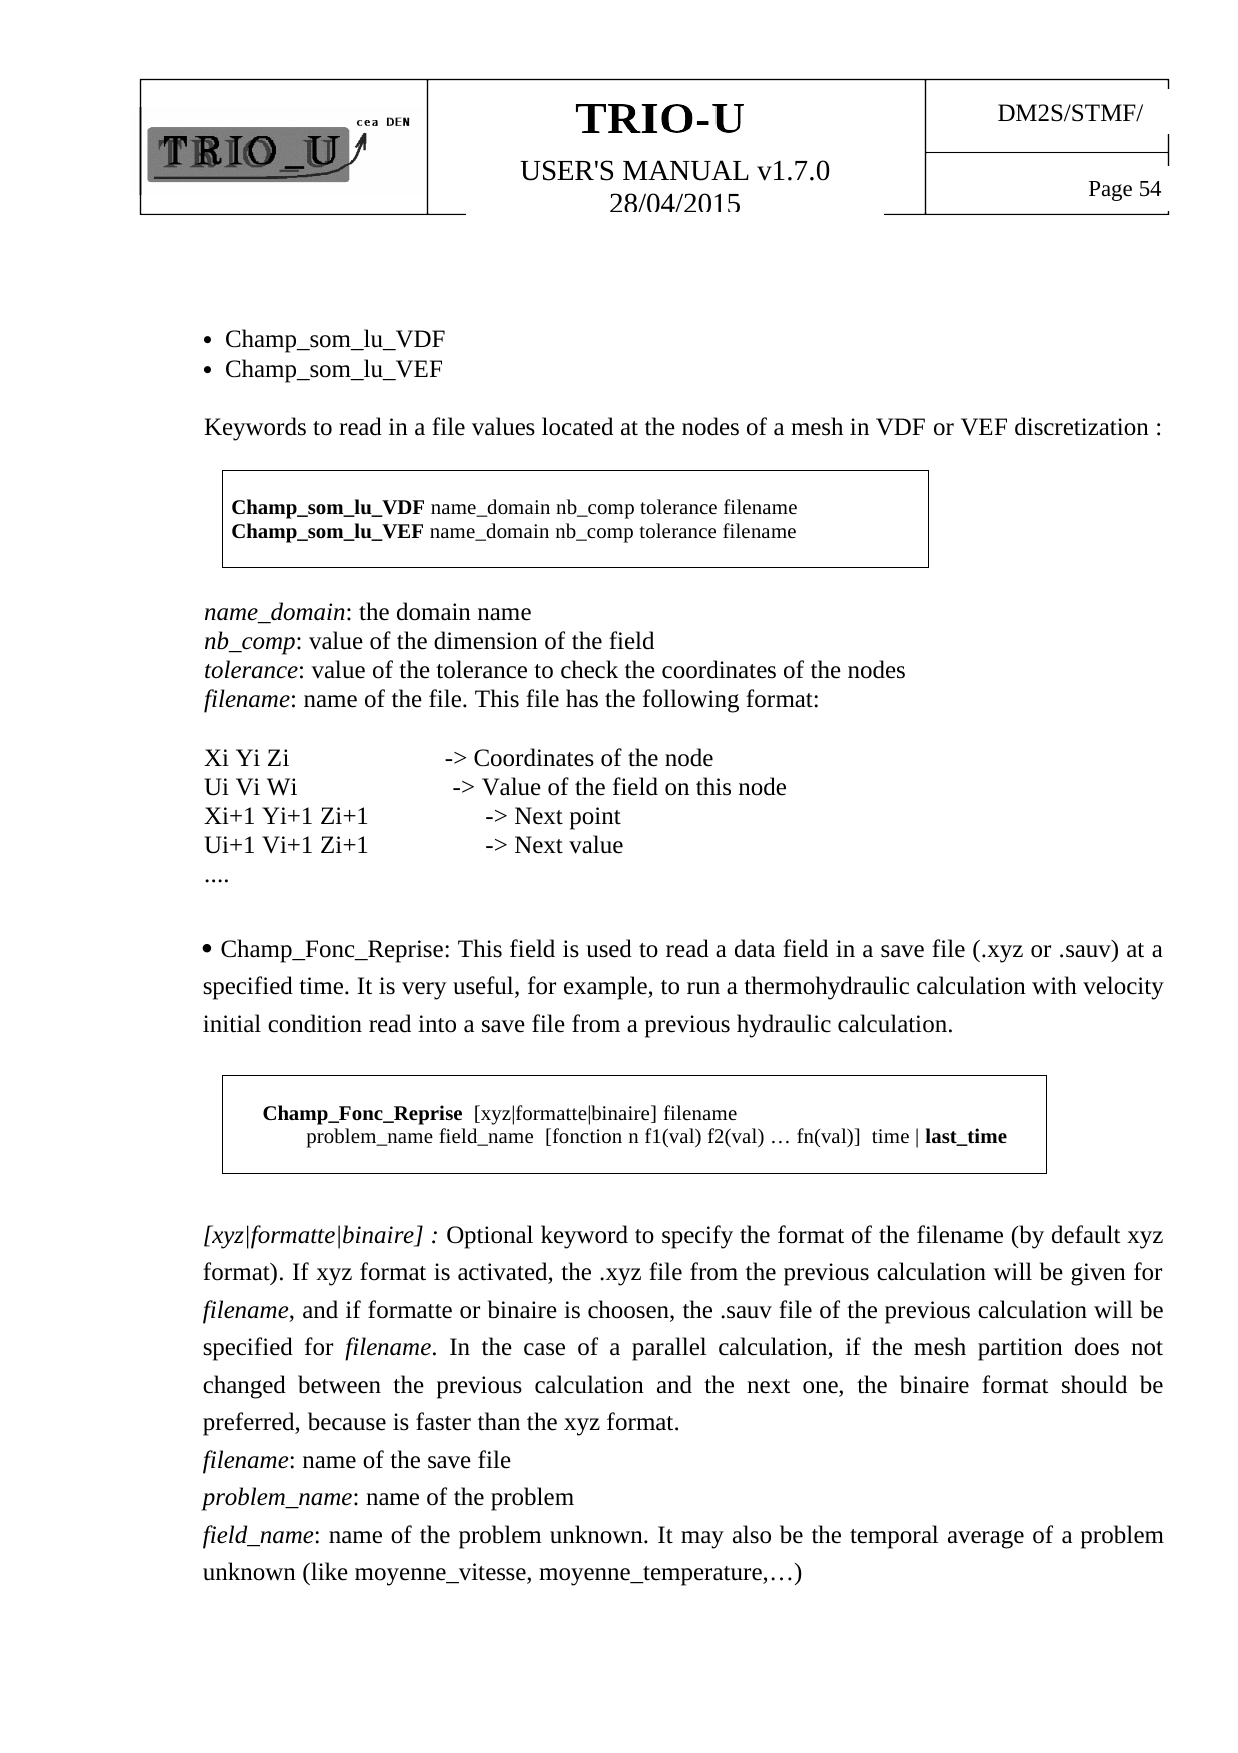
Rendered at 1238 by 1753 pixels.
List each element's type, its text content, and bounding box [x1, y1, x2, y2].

text Keywords to read in a file values located at the nodes of a mesh in VDF or VEF discretization : [115, 412, 1196, 441]
text nb_comp: value of the dimension of the field [204, 626, 1196, 655]
table_header Champ_som_lu_VDF name_domain nb_comp tolerance filename Champ_som_lu_VEF name_domain nb_comp tolerance filename [223, 471, 928, 567]
text .... [115, 859, 1196, 888]
text name_domain: the domain name [204, 597, 1196, 626]
text [xyz|formatte|binaire] : Optional keyword to specify the format of the filename (by default xyz format). If xyz format is activated, the .xyz file from the previous calculation will be given for filename, and if formatte or binaire is choosen, the .sauv file of the previous calculation will be specified for filename. In the case of a parallel calculation, if the mesh partition does not changed between the previous calculation and the next one, the binaire format should be preferred, because is faster than the xyz format. [203, 1211, 1165, 1436]
text  Champ_Fonc_Reprise: This field is used to read a data field in a save file (.xyz or .sauv) at a specified time. It is very useful, for example, to run a thermohydraulic calculation with velocity initial condition read into a save file from a previous hydraulic calculation. [203, 925, 1165, 1038]
text Ui Vi Wi -> Value of the field on this node [115, 771, 1196, 801]
text filename: name of the file. This file has the following format: [204, 684, 1196, 713]
text tolerance: value of the tolerance to check the coordinates of the nodes [204, 655, 1196, 684]
text field_name: name of the problem unknown. It may also be the temporal average of a problem unknown (like moyenne_vitesse, moyenne_temperature,…) [203, 1511, 1165, 1586]
text  Champ_som_lu_VEF [115, 353, 1196, 382]
text filename: name of the save file [203, 1436, 1165, 1473]
text Xi+1 Yi+1 Zi+1 -> Next point [115, 801, 1196, 829]
text Xi Yi Zi -> Coordinates of the node [115, 742, 1196, 771]
table_header Champ_Fonc_Reprise [xyz|formatte|binaire] filename problem_name field_name [fonction n f1(val) f2(val) … fn(val)] time | last_time [223, 1076, 1046, 1172]
text Ui+1 Vi+1 Zi+1 -> Next value [115, 829, 1196, 859]
text  Champ_som_lu_VDF [115, 324, 1196, 353]
text problem_name: name of the problem [203, 1473, 1165, 1511]
